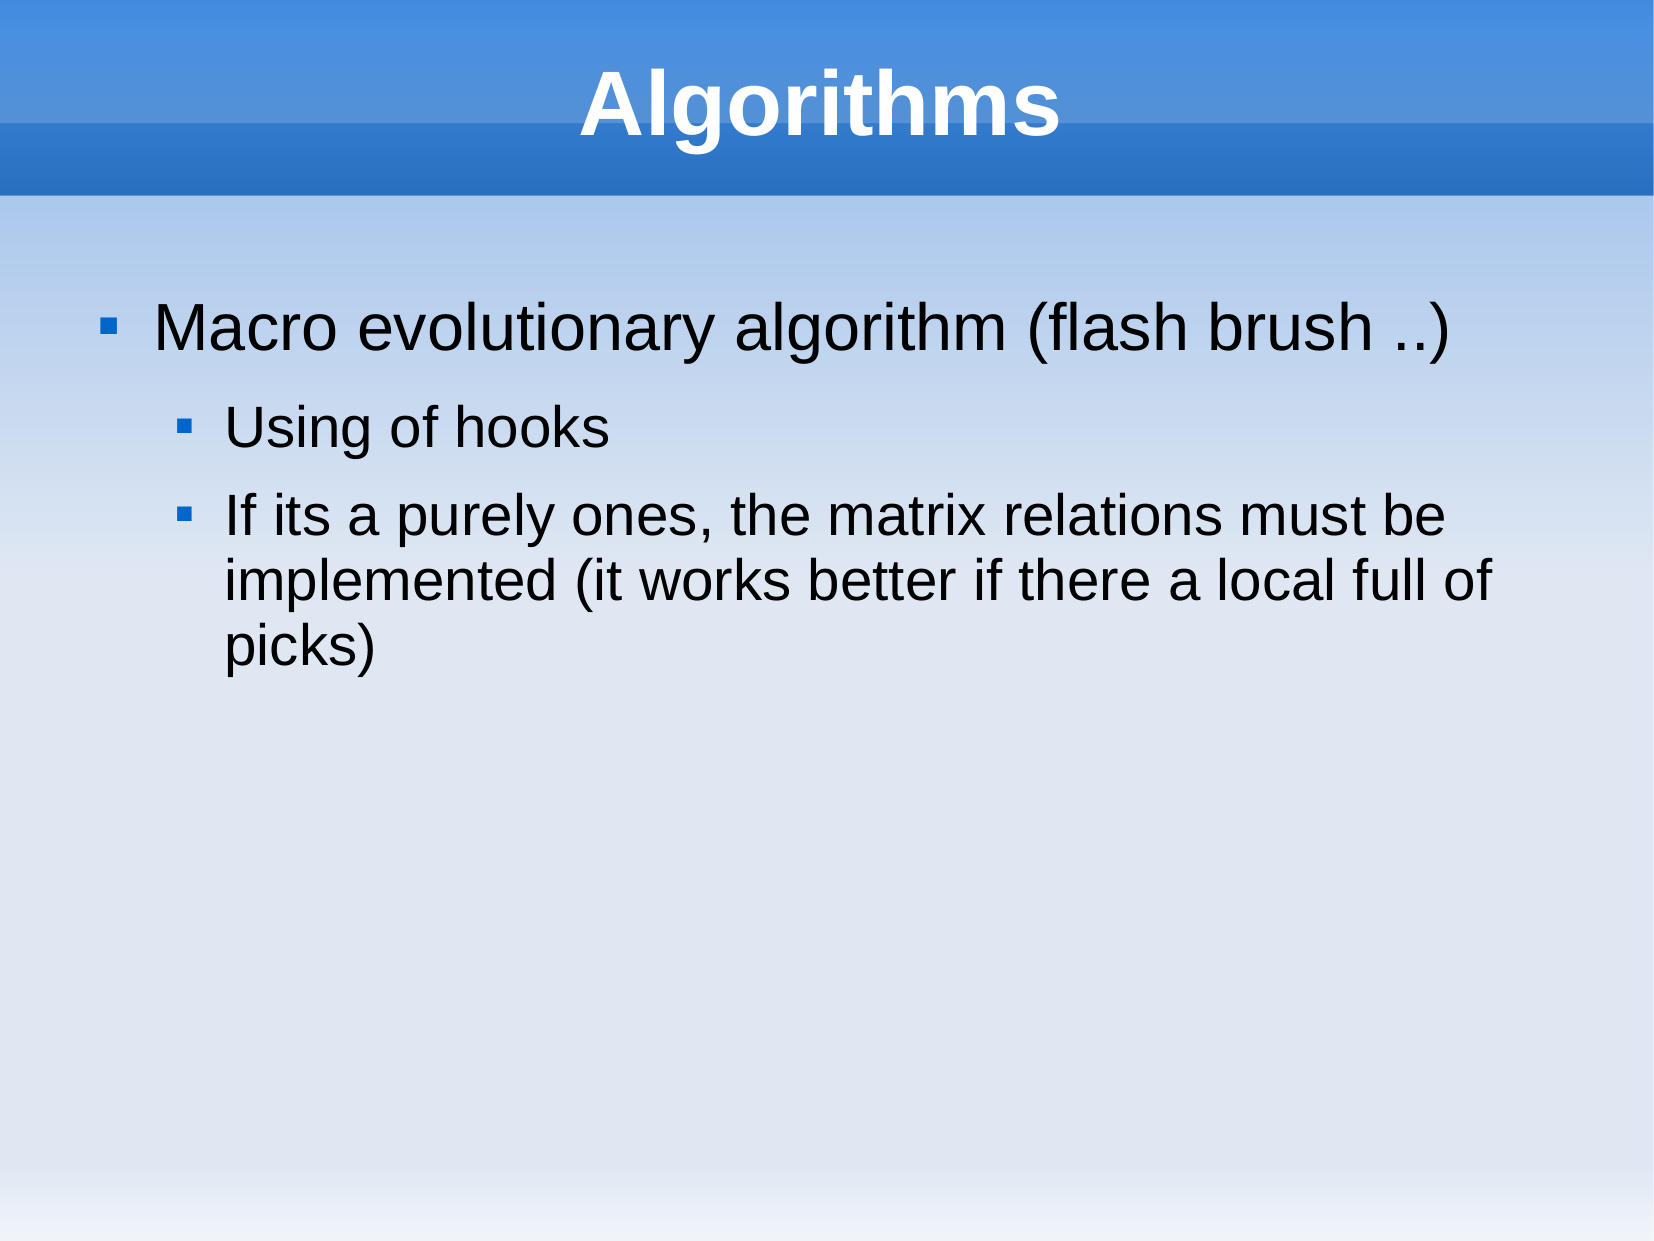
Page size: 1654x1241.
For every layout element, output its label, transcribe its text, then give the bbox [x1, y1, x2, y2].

list Macro evolutionary algorithm (flash brush ..) Using of hooks If its a purely ones, the matrix relations must be implemented (it works better if there a local full of picks) [82, 290, 1571, 1109]
picture [0, 0, 1654, 1241]
title Algorithms [76, 0, 1565, 208]
